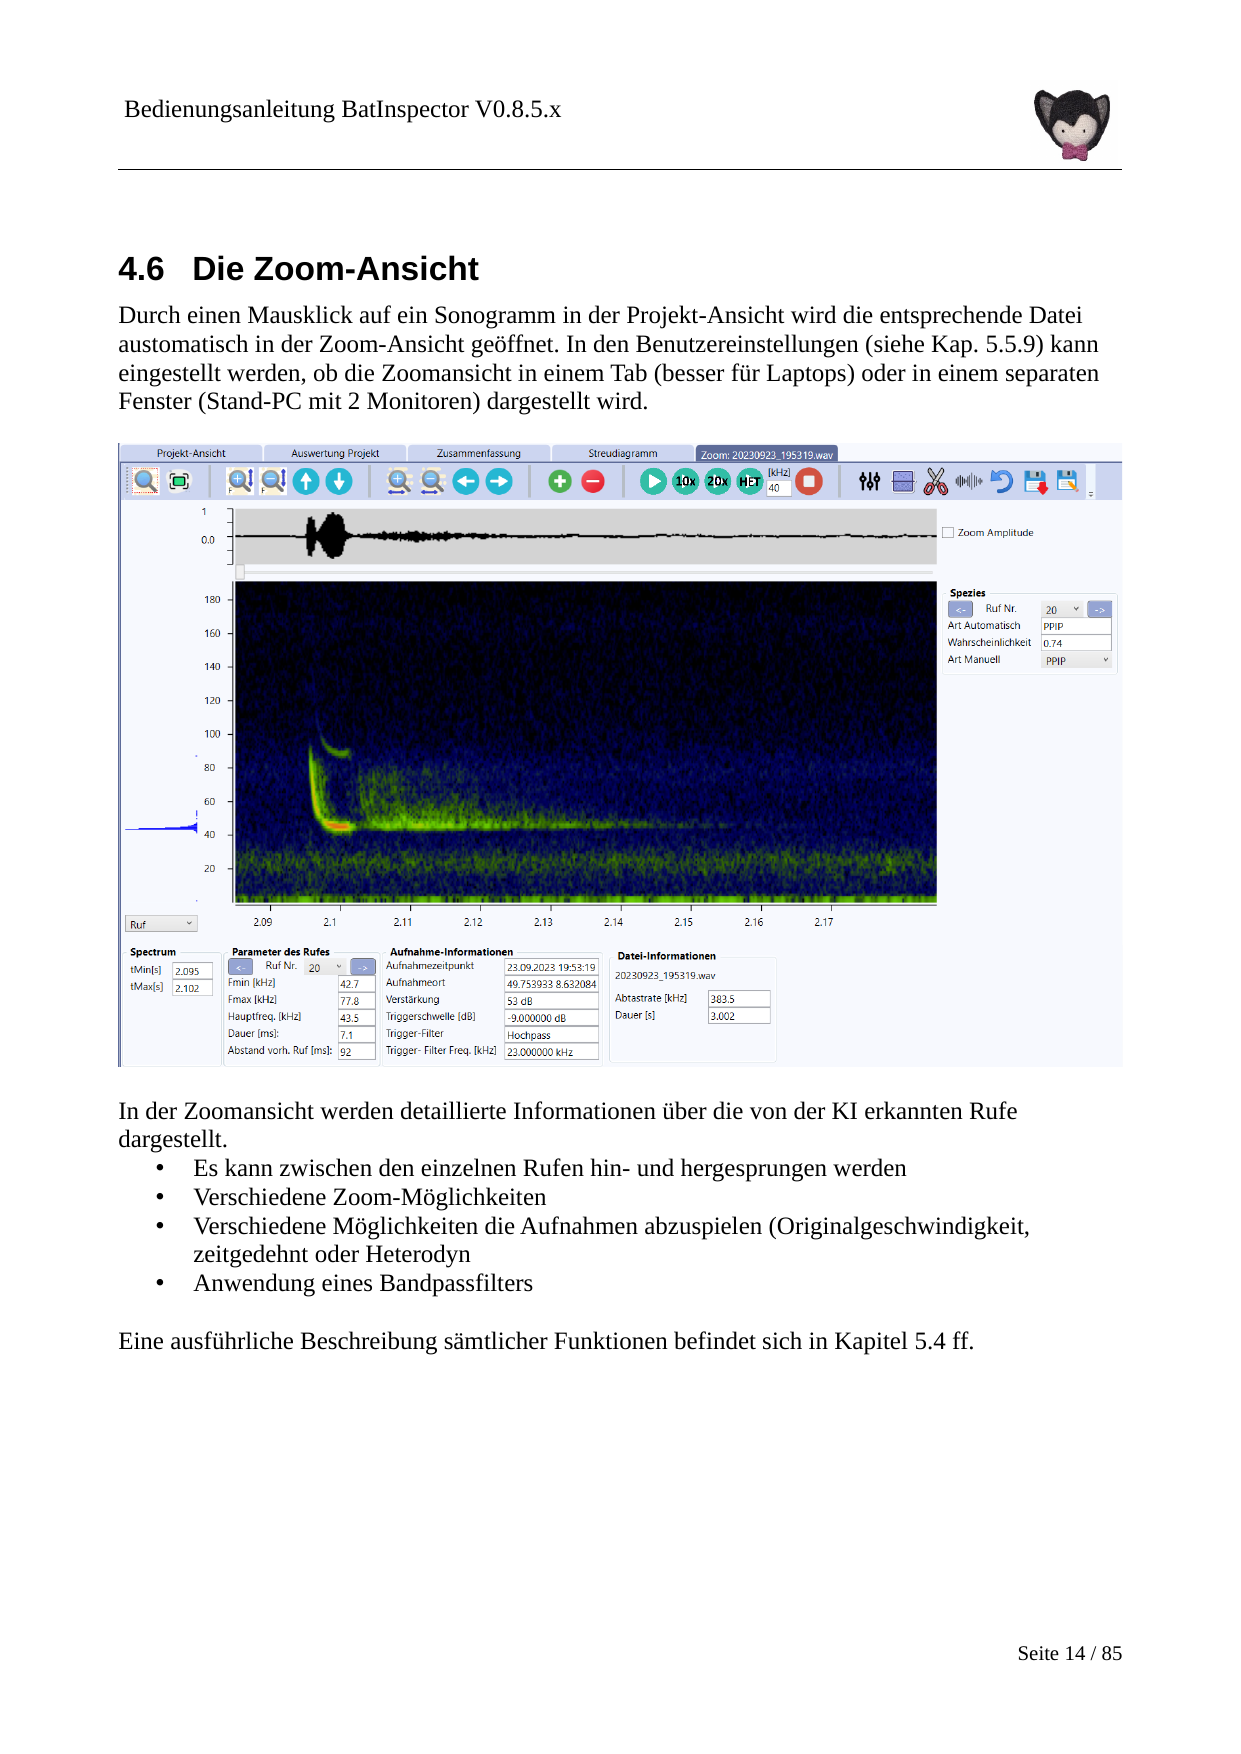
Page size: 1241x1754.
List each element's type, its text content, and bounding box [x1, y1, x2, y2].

list Verschiedene Möglichkeiten die Aufnahmen abzuspielen (Originalgeschwindigkeit, zeitgedehnt oder Heterodyn [156, 1211, 1122, 1268]
text Eine ausführliche Beschreibung sämtlicher Funktionen befindet sich in Kapitel 5.4 ff. [118, 1326, 1122, 1354]
list Verschiedene Zoom-Möglichkeiten [156, 1182, 1122, 1211]
picture [1030, 80, 1119, 169]
text Durch einen Mausklick auf ein Sonogramm in der Projekt-Ansicht wird die entsprechende Datei austomatisch in der Zoom-Ansicht geöffnet. In den Benutzereinstellungen (siehe Kap. 5.5.9) kann eingestellt werden, ob die Zoomansicht in einem Tab (besser für Laptops) oder in einem separaten Fenster (Stand-PC mit 2 Monitoren) dargestellt wird. [118, 300, 1122, 415]
list Anwendung eines Bandpassfilters [156, 1268, 1122, 1297]
text In der Zoomansicht werden detaillierte Informationen über die von der KI erkannten Rufe dargestellt. [118, 1096, 1122, 1153]
list Es kann zwischen den einzelnen Rufen hin- und hergesprungen werden [156, 1153, 1122, 1182]
subtitle Die Zoom-Ansicht [118, 249, 1122, 288]
picture [118, 443, 1123, 1067]
